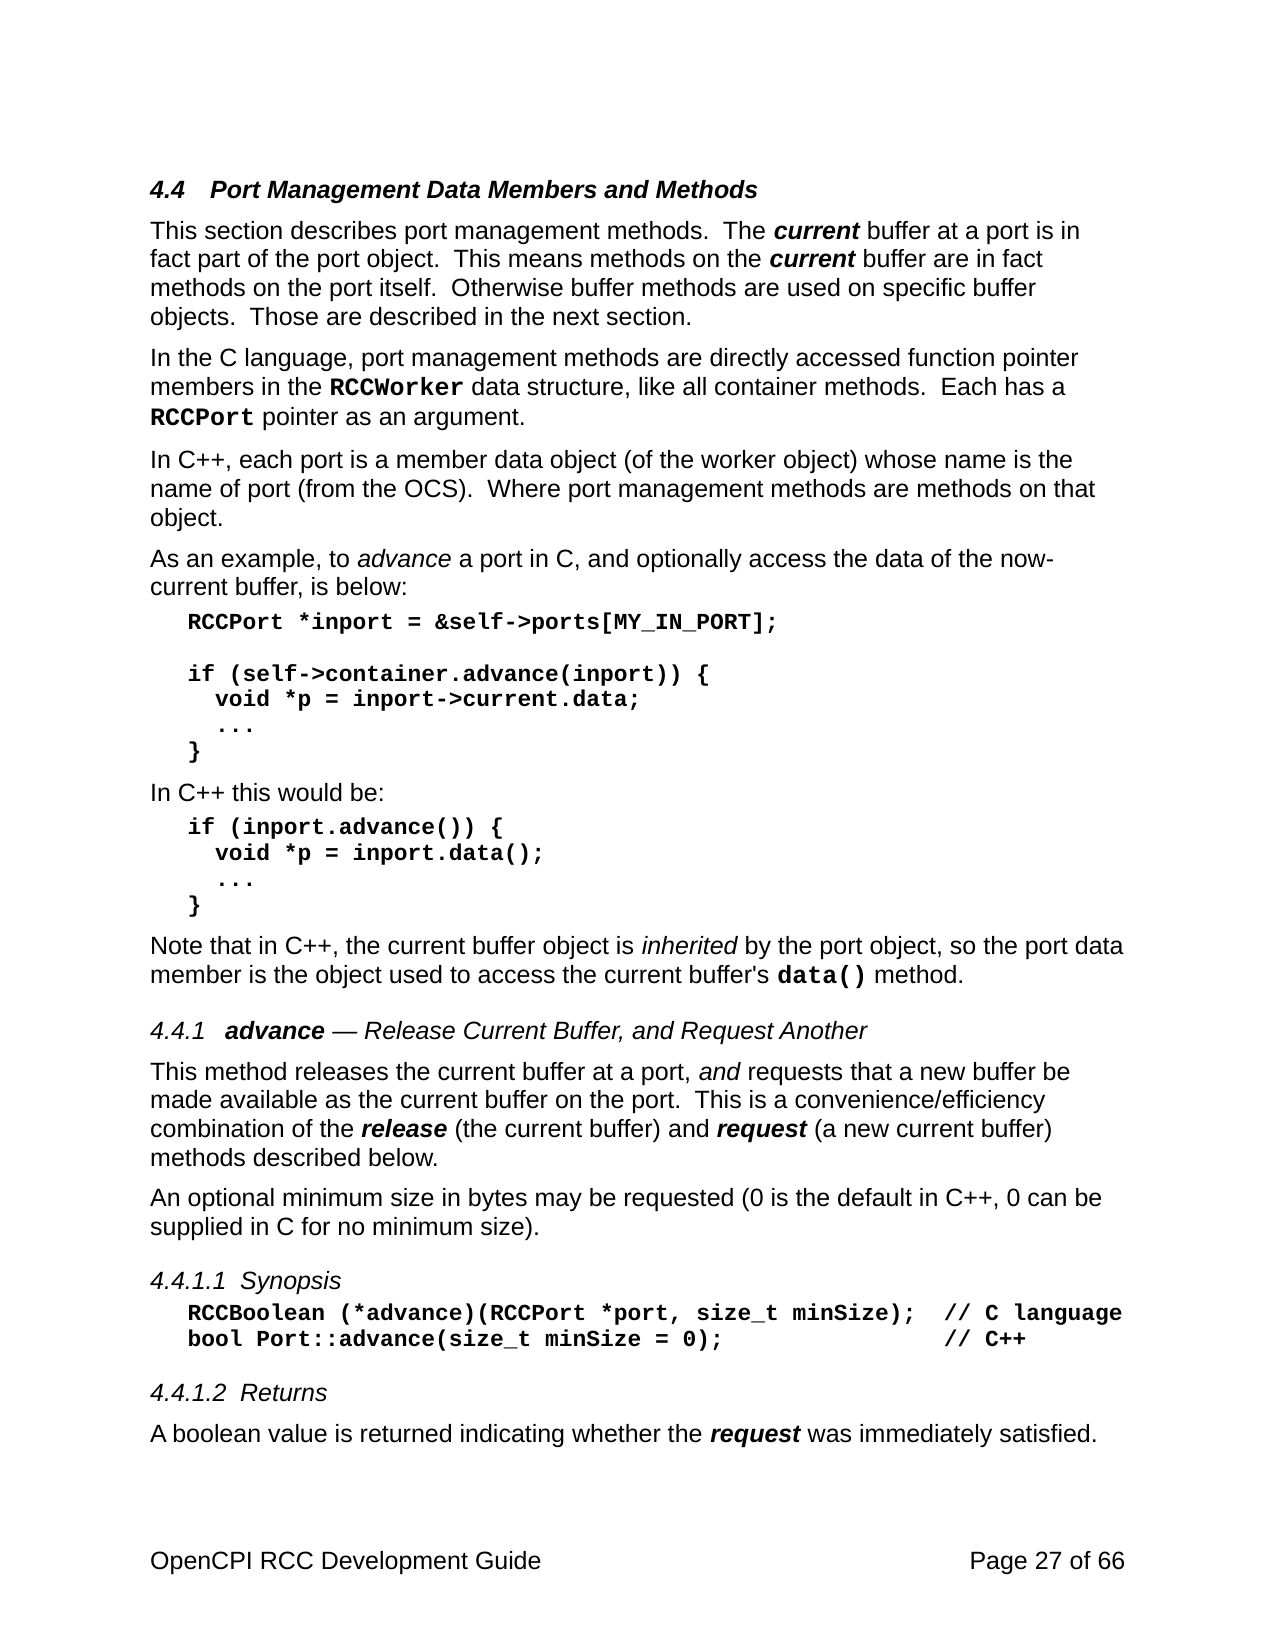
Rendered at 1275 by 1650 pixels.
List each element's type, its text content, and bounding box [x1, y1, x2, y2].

text As an example, to advance a port in C, and optionally access the data of the now-current buffer, is below: [150, 543, 1125, 601]
subtitle Port Management Data Members and Methods [150, 175, 1125, 204]
text Note that in C++, the current buffer object is inherited by the port object, so the port data member is the object used to access the current buffer's data() method. [150, 931, 1125, 991]
text RCCBoolean (*advance)(RCCPort *port, size_t minSize); // C language bool Port::advance(size_t minSize = 0); // C++ [187, 1301, 1125, 1353]
text In C++, each port is a member data object (of the worker object) whose name is the name of port (from the OCS). Where port management methods are methods on that object. [150, 445, 1125, 532]
text An optional minimum size in bytes may be requested (0 is the default in C++, 0 can be supplied in C for no minimum size). [150, 1183, 1125, 1241]
subtitle advance — Release Current Buffer, and Request Another [150, 1016, 1125, 1044]
text In C++ this would be: [150, 778, 1125, 806]
subtitle Synopsis [150, 1266, 1125, 1295]
text RCCPort *inport = &self->ports[MY_IN_PORT]; if (self->container.advance(inport)) { void *p = inport->current.data; ... } [187, 610, 1125, 766]
text This section describes port management methods. The current buffer at a port is in fact part of the port object. This means methods on the current buffer are in fact methods on the port itself. Otherwise buffer methods are used on specific buffer objects. Those are described in the next section. [150, 216, 1125, 331]
subtitle Returns [150, 1378, 1125, 1407]
text A boolean value is returned indicating whether the request was immediately satisfied. [150, 1418, 1125, 1447]
text This method releases the current buffer at a port, and requests that a new buffer be made available as the current buffer on the port. This is a convenience/efficiency combination of the release (the current buffer) and request (a new current buffer) methods described below. [150, 1056, 1125, 1171]
text if (inport.advance()) { void *p = inport.data(); ... } [187, 815, 1125, 919]
text In the C language, port management methods are directly accessed function pointer members in the RCCWorker data structure, like all container methods. Each has a RCCPort pointer as an argument. [150, 343, 1125, 433]
